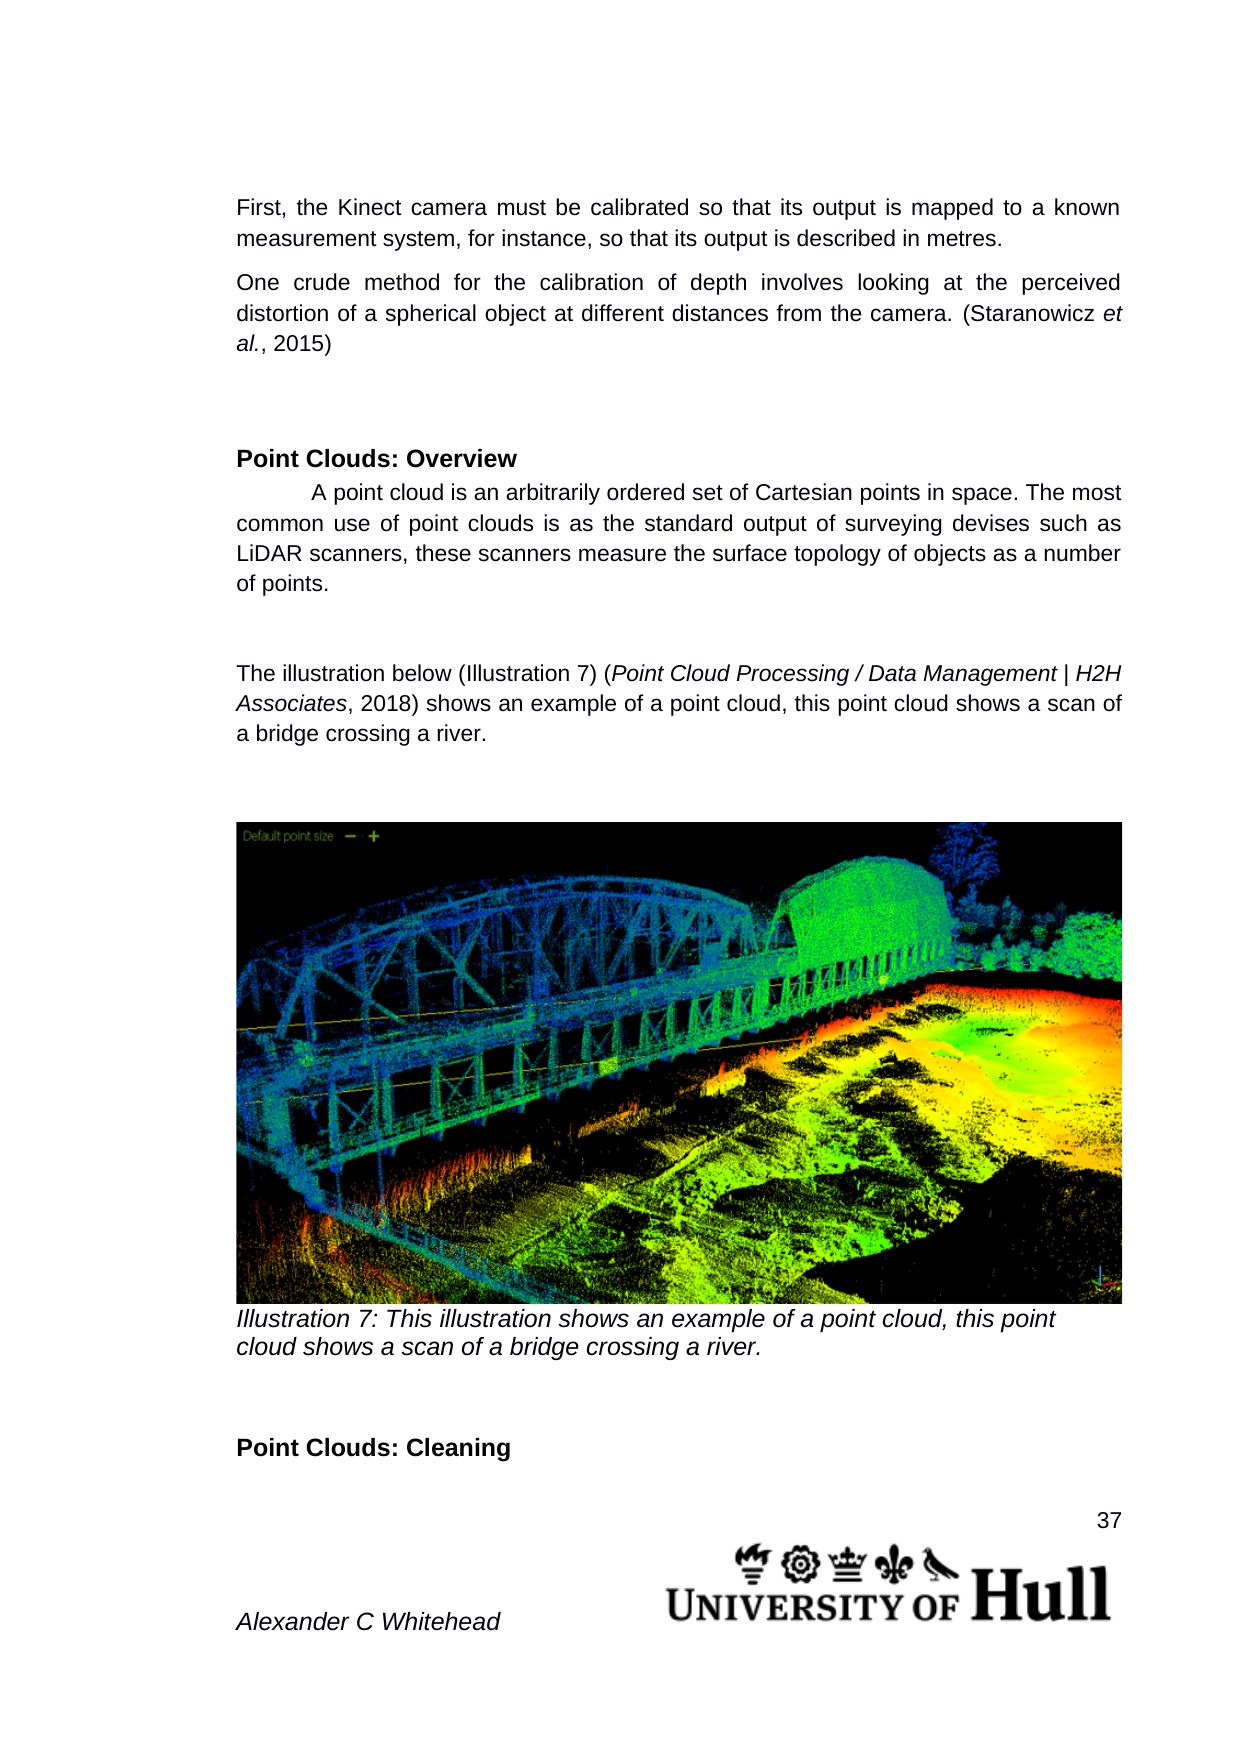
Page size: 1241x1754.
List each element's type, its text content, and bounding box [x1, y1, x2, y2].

picture [273, 1136, 280, 1142]
picture [659, 913, 665, 925]
picture [295, 1069, 300, 1077]
subtitle Point Clouds: Overview [236, 444, 1122, 473]
picture [467, 1030, 481, 1046]
picture [325, 1071, 332, 1078]
picture [269, 1076, 277, 1082]
picture [624, 1004, 632, 1012]
picture [706, 932, 722, 950]
text First, the Kinect camera must be calibrated so that its output is mapped to a known measurement system, for instance, so that its output is described in metres. [236, 194, 1122, 251]
picture [236, 822, 1123, 1304]
picture [664, 887, 680, 903]
picture [540, 964, 547, 976]
picture [497, 1030, 516, 1044]
picture [690, 898, 700, 904]
picture [672, 991, 682, 995]
picture [628, 915, 634, 925]
picture [677, 978, 683, 988]
picture [262, 1069, 271, 1078]
text One crude method for the calibration of depth involves looking at the perceived distortion of a spherical object at different distances from the camera. (Staranowicz et al., 2015)⁠ [236, 269, 1122, 356]
picture [671, 997, 679, 1003]
picture [518, 1028, 533, 1035]
text A point cloud is an arbitrarily ordered set of Cartesian points in space. The most common use of point clouds is as the standard output of surveying devises such as LiDAR scanners, these scanners measure the surface topology of objects as a number of points. [236, 479, 1122, 596]
picture [277, 1091, 287, 1096]
picture [423, 1048, 430, 1055]
picture [375, 1060, 386, 1067]
picture [630, 983, 643, 996]
picture [293, 1052, 317, 1067]
picture [647, 996, 660, 1002]
text Illustration 7: This illustration shows an example of a point cloud, this point cloud shows a scan of a bridge crossing a river. [236, 1304, 1122, 1361]
picture [314, 1043, 359, 1068]
picture [632, 915, 661, 982]
picture [246, 1095, 274, 1111]
picture [285, 1149, 294, 1156]
picture [700, 898, 715, 908]
picture [255, 1111, 265, 1120]
picture [704, 916, 712, 926]
text The illustration below (Illustration 7) (Point Cloud Processing / Data Management | H2H Associates, 2018)⁠ shows an example of a point cloud, this point cloud shows a scan of a bridge crossing a river. [236, 659, 1122, 746]
picture [659, 1533, 1119, 1631]
picture [669, 973, 677, 986]
picture [524, 977, 532, 982]
subtitle Point Clouds: Cleaning [236, 1433, 1122, 1462]
picture [573, 938, 600, 992]
picture [611, 992, 623, 1002]
